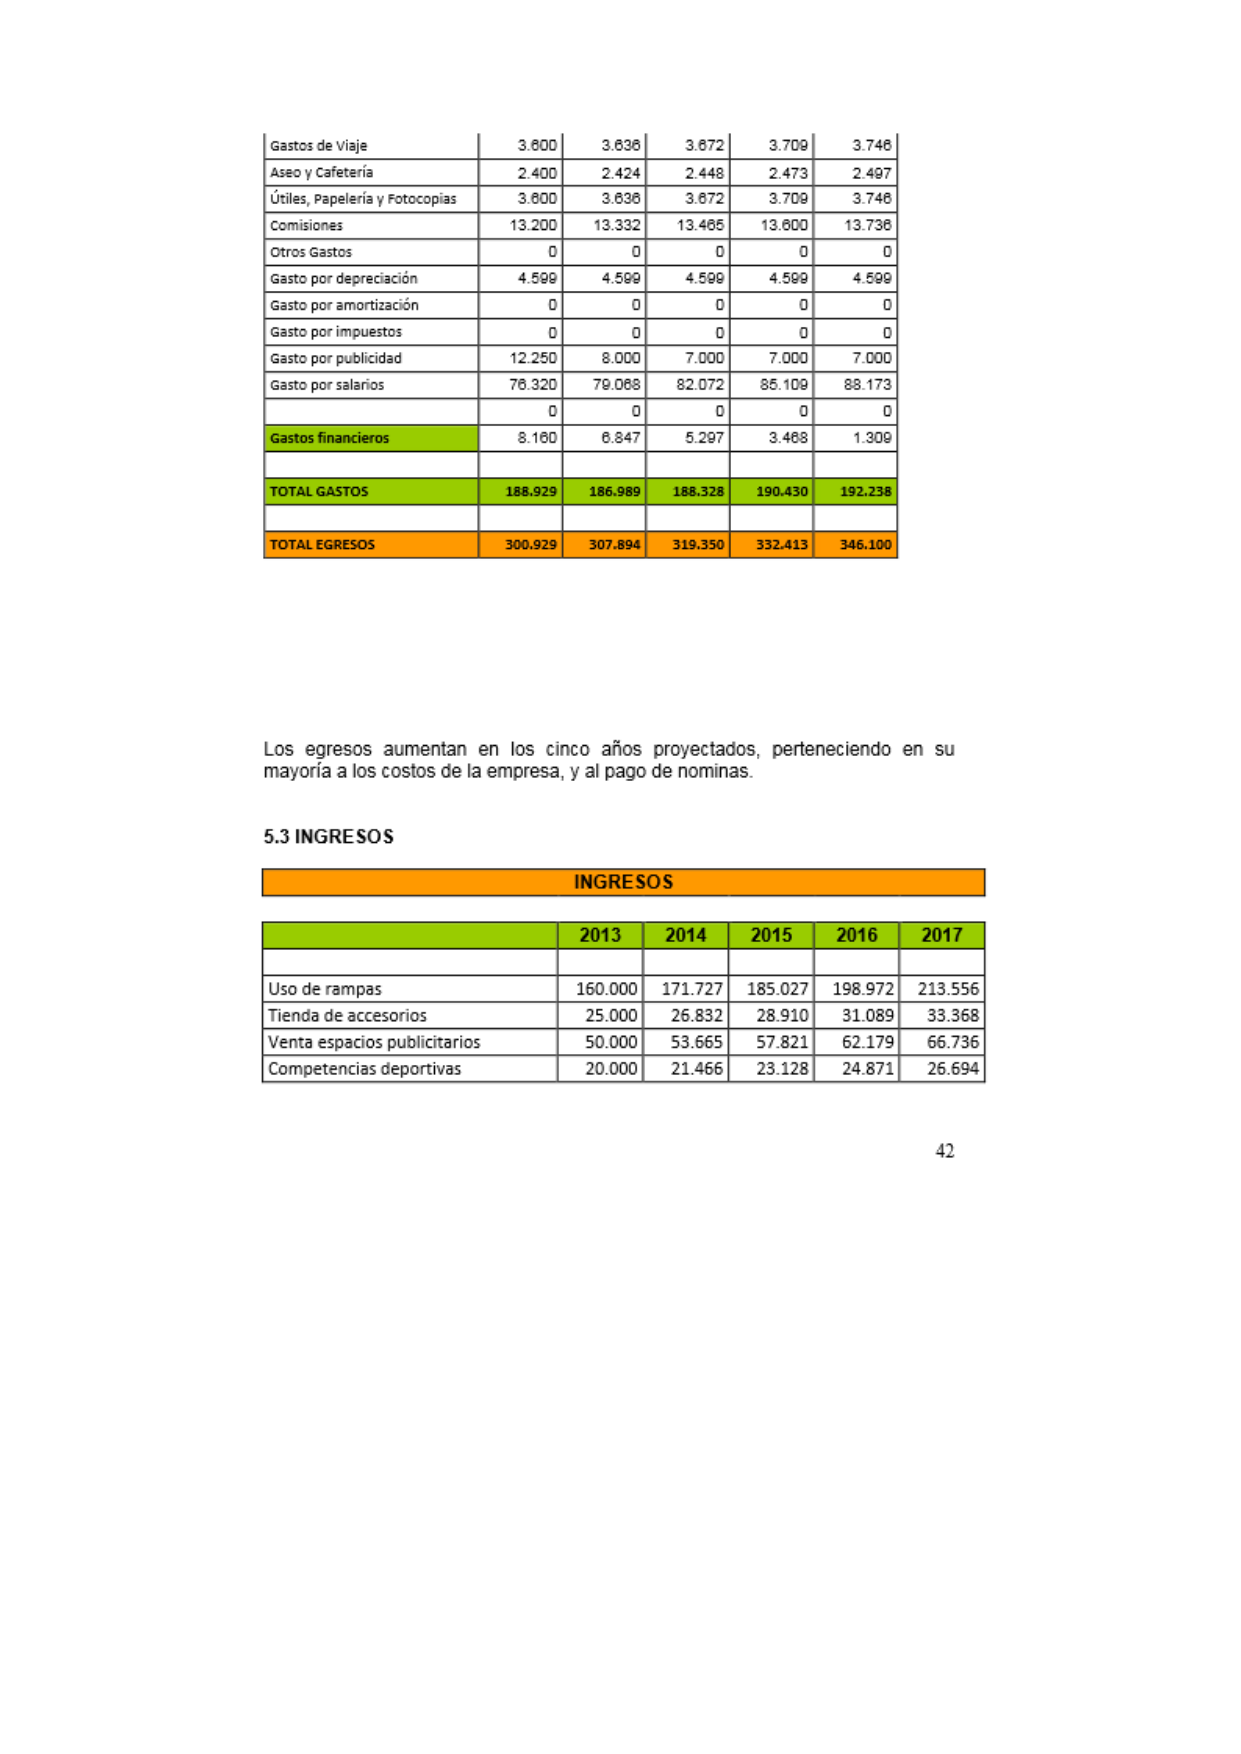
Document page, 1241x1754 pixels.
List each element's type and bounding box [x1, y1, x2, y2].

picture [237, 118, 1003, 1175]
